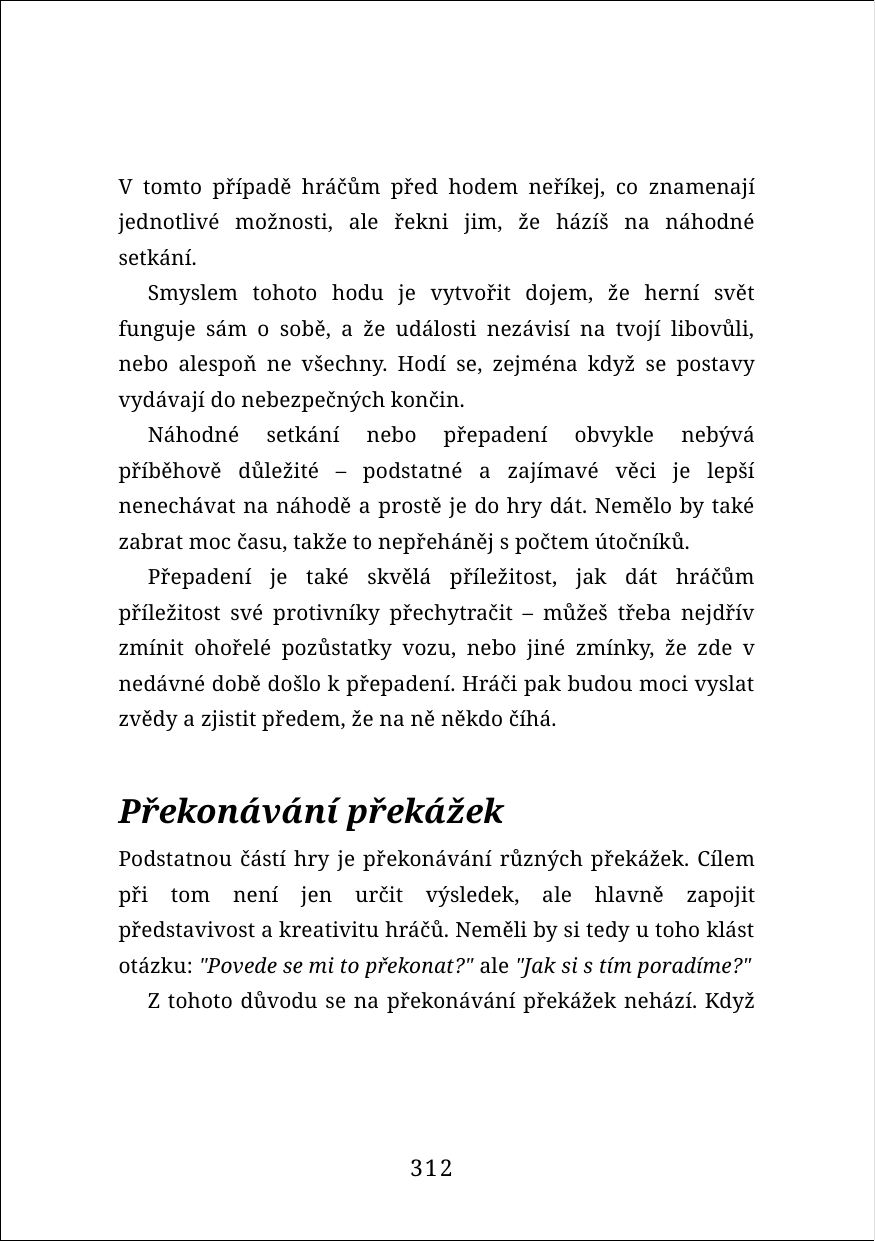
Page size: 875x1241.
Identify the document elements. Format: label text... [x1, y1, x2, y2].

text Podstatnou částí hry je překonávání různých překážek. Cílem při tom není jen určit výsledek, ale hlavně zapojit představivost a kreativitu hráčů. Neměli by si tedy u toho klást otázku: "Povede se mi to překonat?" ale "Jak si s tím poradíme?" Z tohoto důvodu se na překonávání překážek nehází. Když [118, 844, 756, 1015]
text V tomto případě hráčům před hodem neříkej, co znamenají jednotlivé možnosti, ale řekni jim, že házíš na náhodné setkání. Smyslem tohoto hodu je vytvořit dojem, že herní svět funguje sám o sobě, a že události nezávisí na tvojí libovůli, nebo alespoň ne všechny. Hodí se, zejména když se postavy vydávají do nebezpečných končin. Náhodné setkání nebo přepadení obvykle nebývá příběhově důležité – podstatné a zajímavé věci je lepší nenechávat na náhodě a prostě je do hry dát. Nemělo by také zabrat moc času, takže to nepřeháněj s počtem útočníků. Přepadení je také skvělá příležitost, jak dát hráčům příležitost své protivníky přechytračit – můžeš třeba nejdřív zmínit ohořelé pozůstatky vozu, nebo jiné zmínky, že zde v nedávné době došlo k přepadení. Hráči pak budou moci vyslat zvědy a zjistit předem, že na ně někdo číhá. [118, 172, 756, 733]
subtitle Překonávání překážek [118, 787, 756, 833]
